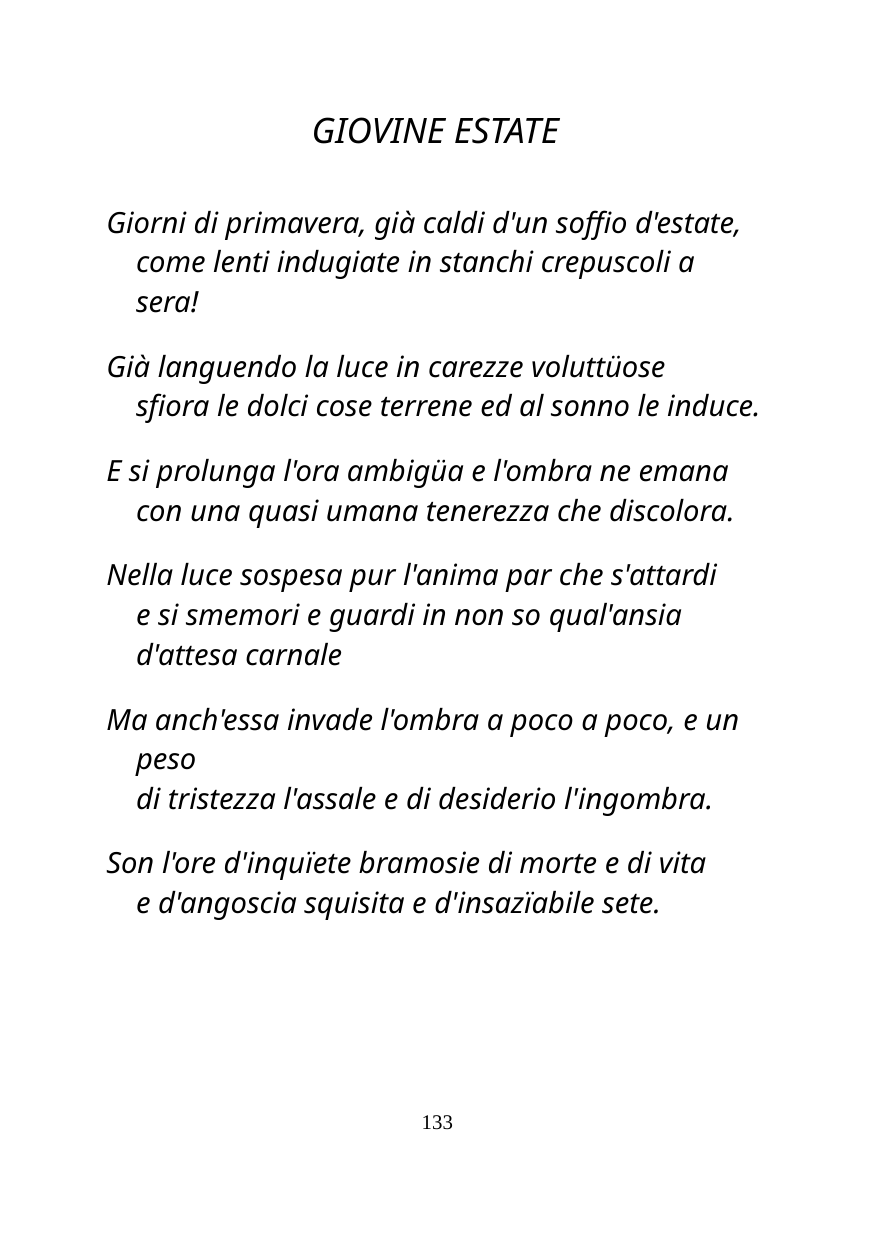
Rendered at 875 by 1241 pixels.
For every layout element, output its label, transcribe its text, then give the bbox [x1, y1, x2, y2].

text Già languendo la luce in carezze voluttüose sfiora le dolci cose terrene ed al sonno le induce. [106, 346, 768, 425]
text E si prolunga l'ora ambigüa e l'ombra ne emana con una quasi umana tenerezza che discolora. [106, 450, 768, 530]
text Son l'ore d'inquïete bramosie di morte e di vita e d'angoscia squisita e d'insazïabile sete. [106, 843, 768, 922]
text Nella luce sospesa pur l'anima par che s'attardi e si smemori e guardi in non so qual'ansia d'attesa carnale [106, 555, 768, 674]
subtitle GIOVINE ESTATE [106, 106, 768, 154]
text Giorni di primavera, già caldi d'un soffio d'estate, come lenti indugiate in stanchi crepuscoli a sera! [106, 202, 768, 321]
text Ma anch'essa invade l'ombra a poco a poco, e un peso di tristezza l'assale e di desiderio l'ingombra. [106, 699, 768, 818]
